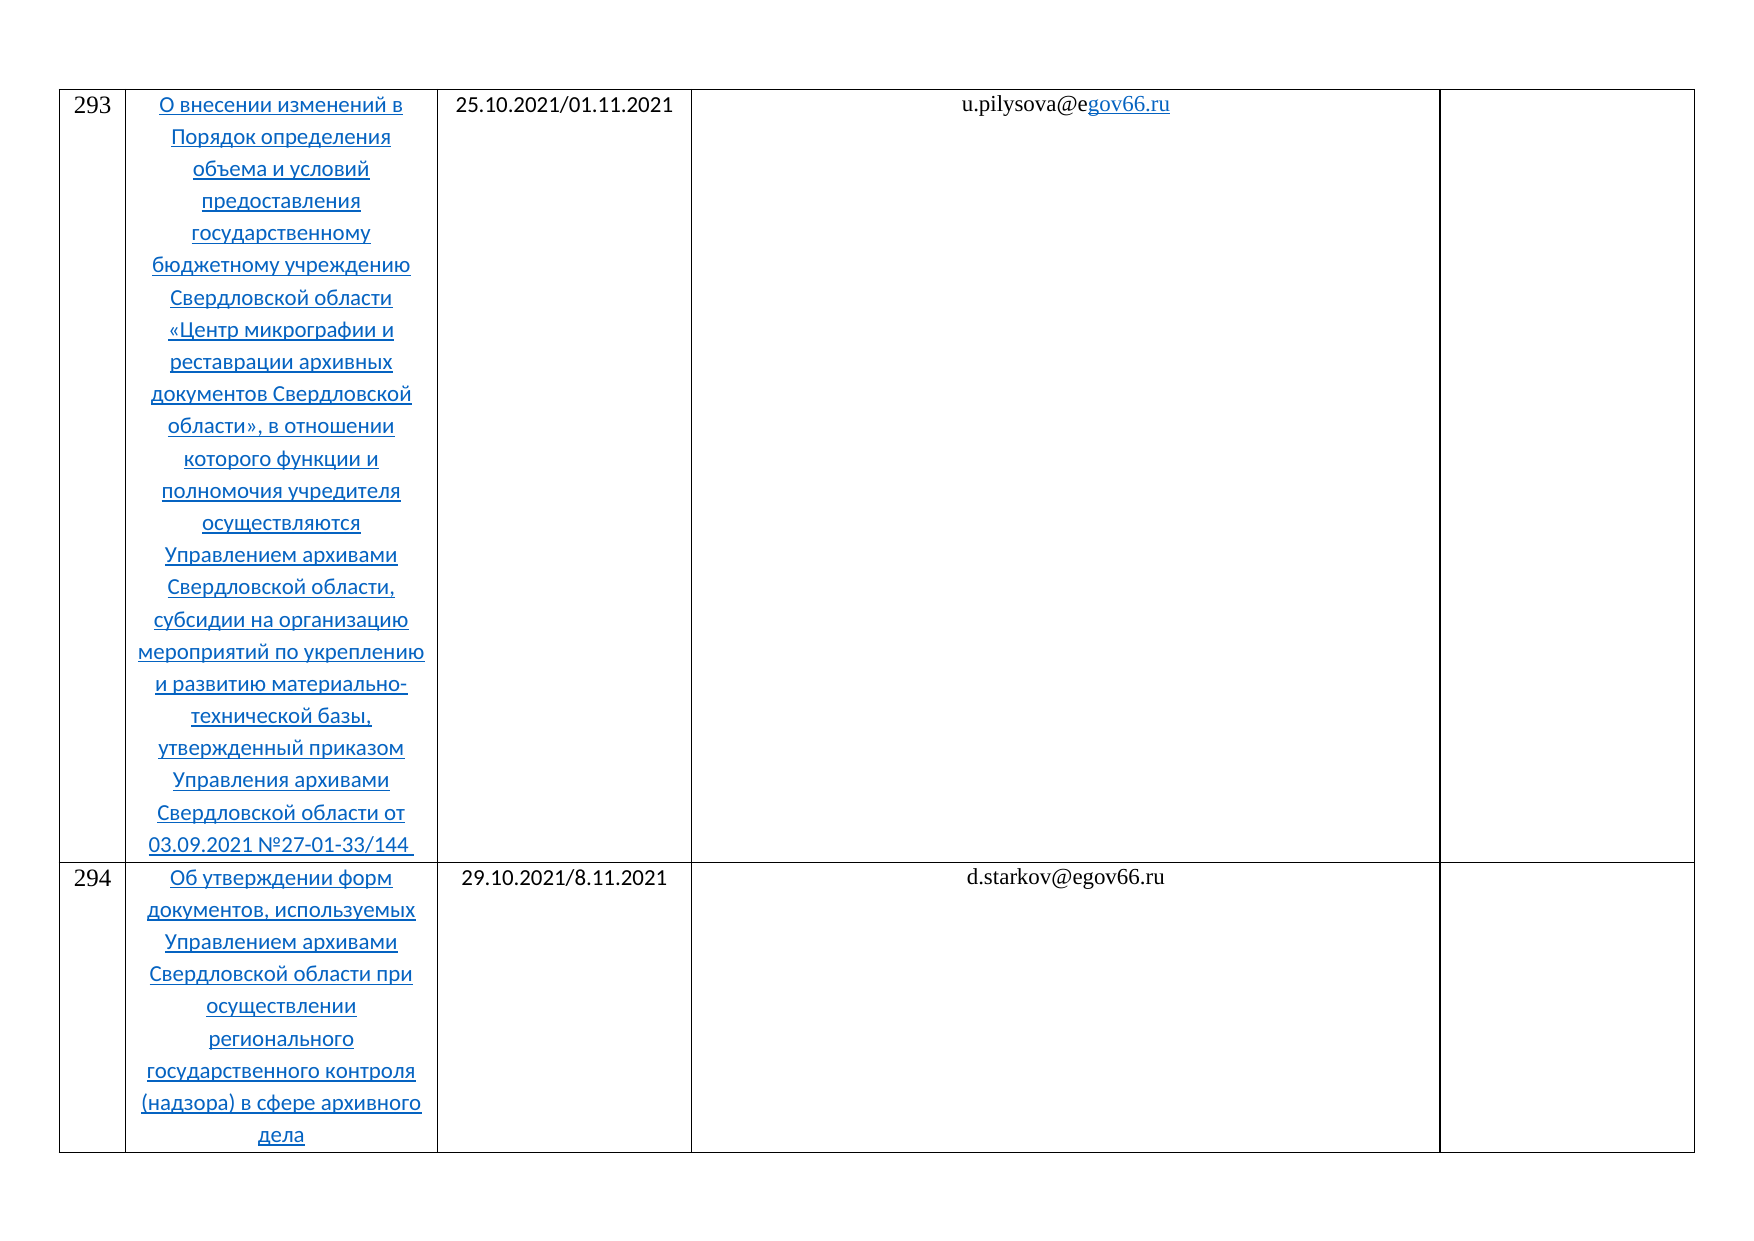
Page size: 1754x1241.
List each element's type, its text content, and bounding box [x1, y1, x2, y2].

table_cell [1441, 90, 1694, 862]
table_cell 25.10.2021/01.11.2021 [438, 90, 691, 862]
table_cell d.starkov@egov66.ru [692, 863, 1439, 1152]
table_cell [1441, 863, 1694, 1152]
table_cell 29.10.2021/8.11.2021 [438, 863, 691, 1152]
table_cell 294 [60, 863, 125, 1152]
table_cell О внесении изменений в Порядок определения объема и условий предоставления государственному бюджетному учреждению Свердловской области «Центр микрографии и реставрации архивных документов Свердловской области», в отношении которого функции и полномочия учредителя осуществляются Управлением архивами Свердловской области, субсидии на организацию мероприятий по укреплению и развитию материально-технической базы, утвержденный приказом Управления архивами Свердловской области от 03.09.2021 №27-01-33/144 [126, 90, 437, 862]
table_cell Об утверждении форм документов, используемых Управлением архивами Свердловской области при осуществлении регионального государственного контроля (надзора) в сфере архивного дела [126, 863, 437, 1152]
table_cell 293 [60, 90, 125, 862]
table_cell u.pilysova@egov66.ru [692, 90, 1439, 862]
